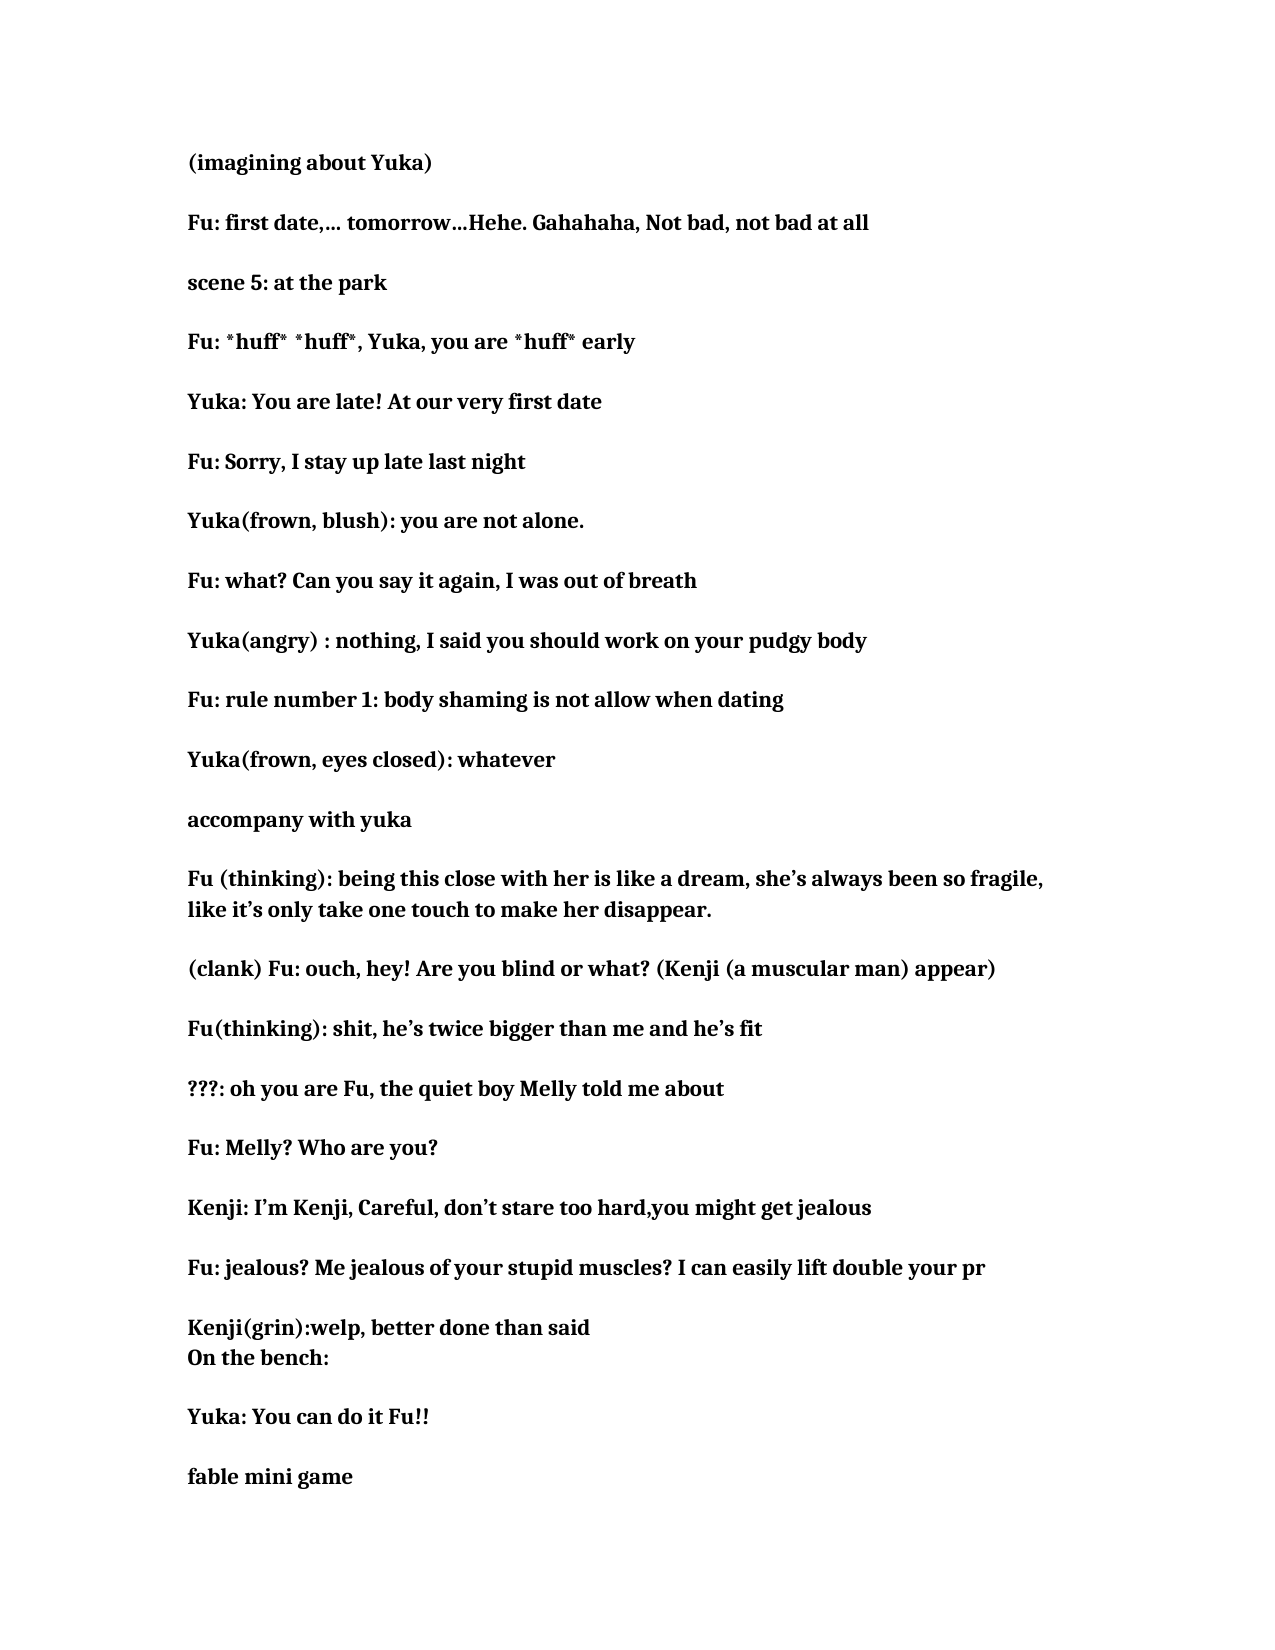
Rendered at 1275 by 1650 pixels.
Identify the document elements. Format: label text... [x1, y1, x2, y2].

text scene 5: at the park [187, 269, 1087, 296]
text (imagining about Yuka) [187, 150, 1087, 176]
text Fu: jealous? Me jealous of your stupid muscles? I can easily lift double your pr [187, 1254, 1087, 1281]
text Yuka(frown, blush): you are not alone. [187, 508, 1087, 534]
text accompany with yuka [187, 807, 1087, 833]
text Yuka: You can do it Fu!! [187, 1404, 1087, 1431]
text Fu: Melly? Who are you? [187, 1135, 1087, 1162]
text Fu: Sorry, I stay up late last night [187, 448, 1087, 475]
text Yuka(angry) : nothing, I said you should work on your pudgy body [187, 627, 1087, 654]
text Yuka(frown, eyes closed): whatever [187, 747, 1087, 773]
text Fu(thinking): shit, he’s twice bigger than me and he’s fit [187, 1016, 1087, 1042]
text Fu: first date,… tomorrow…Hehe. Gahahaha, Not bad, not bad at all [187, 210, 1087, 236]
text Fu (thinking): being this close with her is like a dream, she’s always been so fragile, like it’s only take one touch to make her disappear. [187, 866, 1087, 923]
text (clank) Fu: ouch, hey! Are you blind or what? (Kenji (a muscular man) appear) [187, 956, 1087, 982]
text ???: oh you are Fu, the quiet boy Melly told me about [187, 1076, 1087, 1102]
text Yuka: You are late! At our very first date [187, 389, 1087, 415]
text Fu: rule number 1: body shaming is not allow when dating [187, 687, 1087, 713]
text Kenji(grin):welp, better done than said On the bench: [187, 1314, 1087, 1371]
text Kenji: I’m Kenji, Careful, don’t stare too hard,you might get jealous [187, 1195, 1087, 1221]
text Fu: what? Can you say it again, I was out of breath [187, 568, 1087, 594]
text Fu: *huff* *huff*, Yuka, you are *huff* early [187, 329, 1087, 355]
text fable mini game [187, 1464, 1087, 1490]
